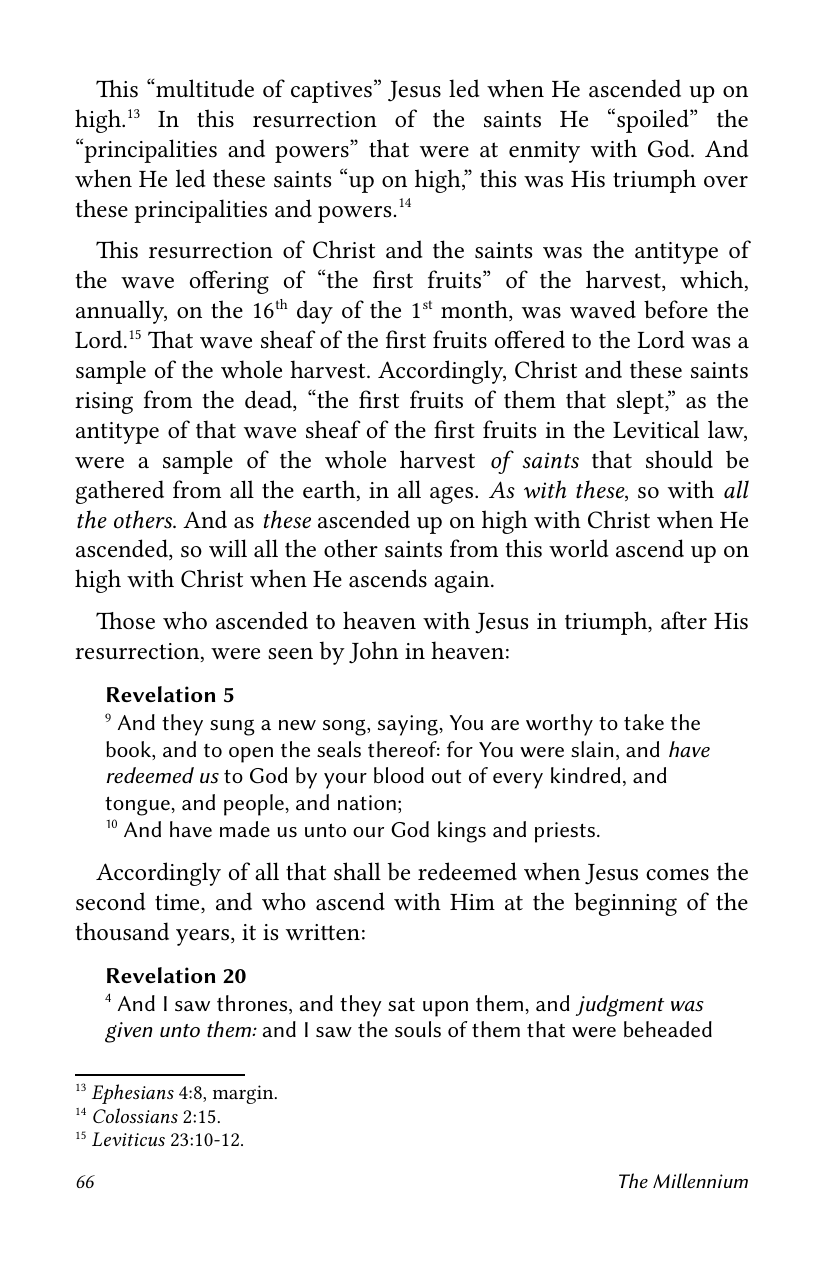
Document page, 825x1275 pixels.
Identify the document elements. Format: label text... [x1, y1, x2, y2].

text This “multitude of captives” Jesus led when He ascended up on high. In this resurrection of the saints He “spoiled” the “principalities and powers” that were at enmity with God. And when He led these saints “up on high,” this was His triumph over these principalities and powers. [75, 75, 750, 223]
text Revelation 20 [105, 963, 750, 989]
text Colossians 2:15. [75, 1104, 750, 1128]
text 9 And they sung a new song, saying, You are worthy to take the book, and to open the seals thereof: for You were slain, and have redeemed us to God by your blood out of every kindred, and tongue, and people, and nation; [105, 710, 720, 816]
text 4 And I saw thrones, and they sat upon them, and judgment was given unto them: and I saw the souls of them that were beheaded [105, 990, 720, 1043]
text Ephesians 4:8, margin. [75, 1081, 750, 1104]
text This resurrection of Christ and the saints was the antitype of the wave offering of “the first fruits” of the harvest, which, annually, on the 16th day of the 1st month, was waved before the Lord. That wave sheaf of the first fruits offered to the Lord was a sample of the whole harvest. Accordingly, Christ and these saints rising from the dead, “the first fruits of them that slept,” as the antitype of that wave sheaf of the first fruits in the Levitical law, were a sample of the whole harvest of saints that should be gathered from all the earth, in all ages. As with these, so with all the others. And as these ascended up on high with Christ when He ascended, so will all the other saints from this world ascend up on high with Christ when He ascends again. [75, 237, 750, 594]
text 10 And have made us unto our God kings and priests. [105, 816, 720, 843]
text Those who ascended to heaven with Jesus in triumph, after His resurrection, were seen by John in heaven: [75, 607, 750, 666]
text Accordingly of all that shall be redeemed when Jesus comes the second time, and who ascend with Him at the beginning of the thousand years, it is written: [75, 858, 750, 946]
text Revelation 5 [105, 682, 750, 708]
text Leviticus 23:10-12. [75, 1128, 750, 1152]
